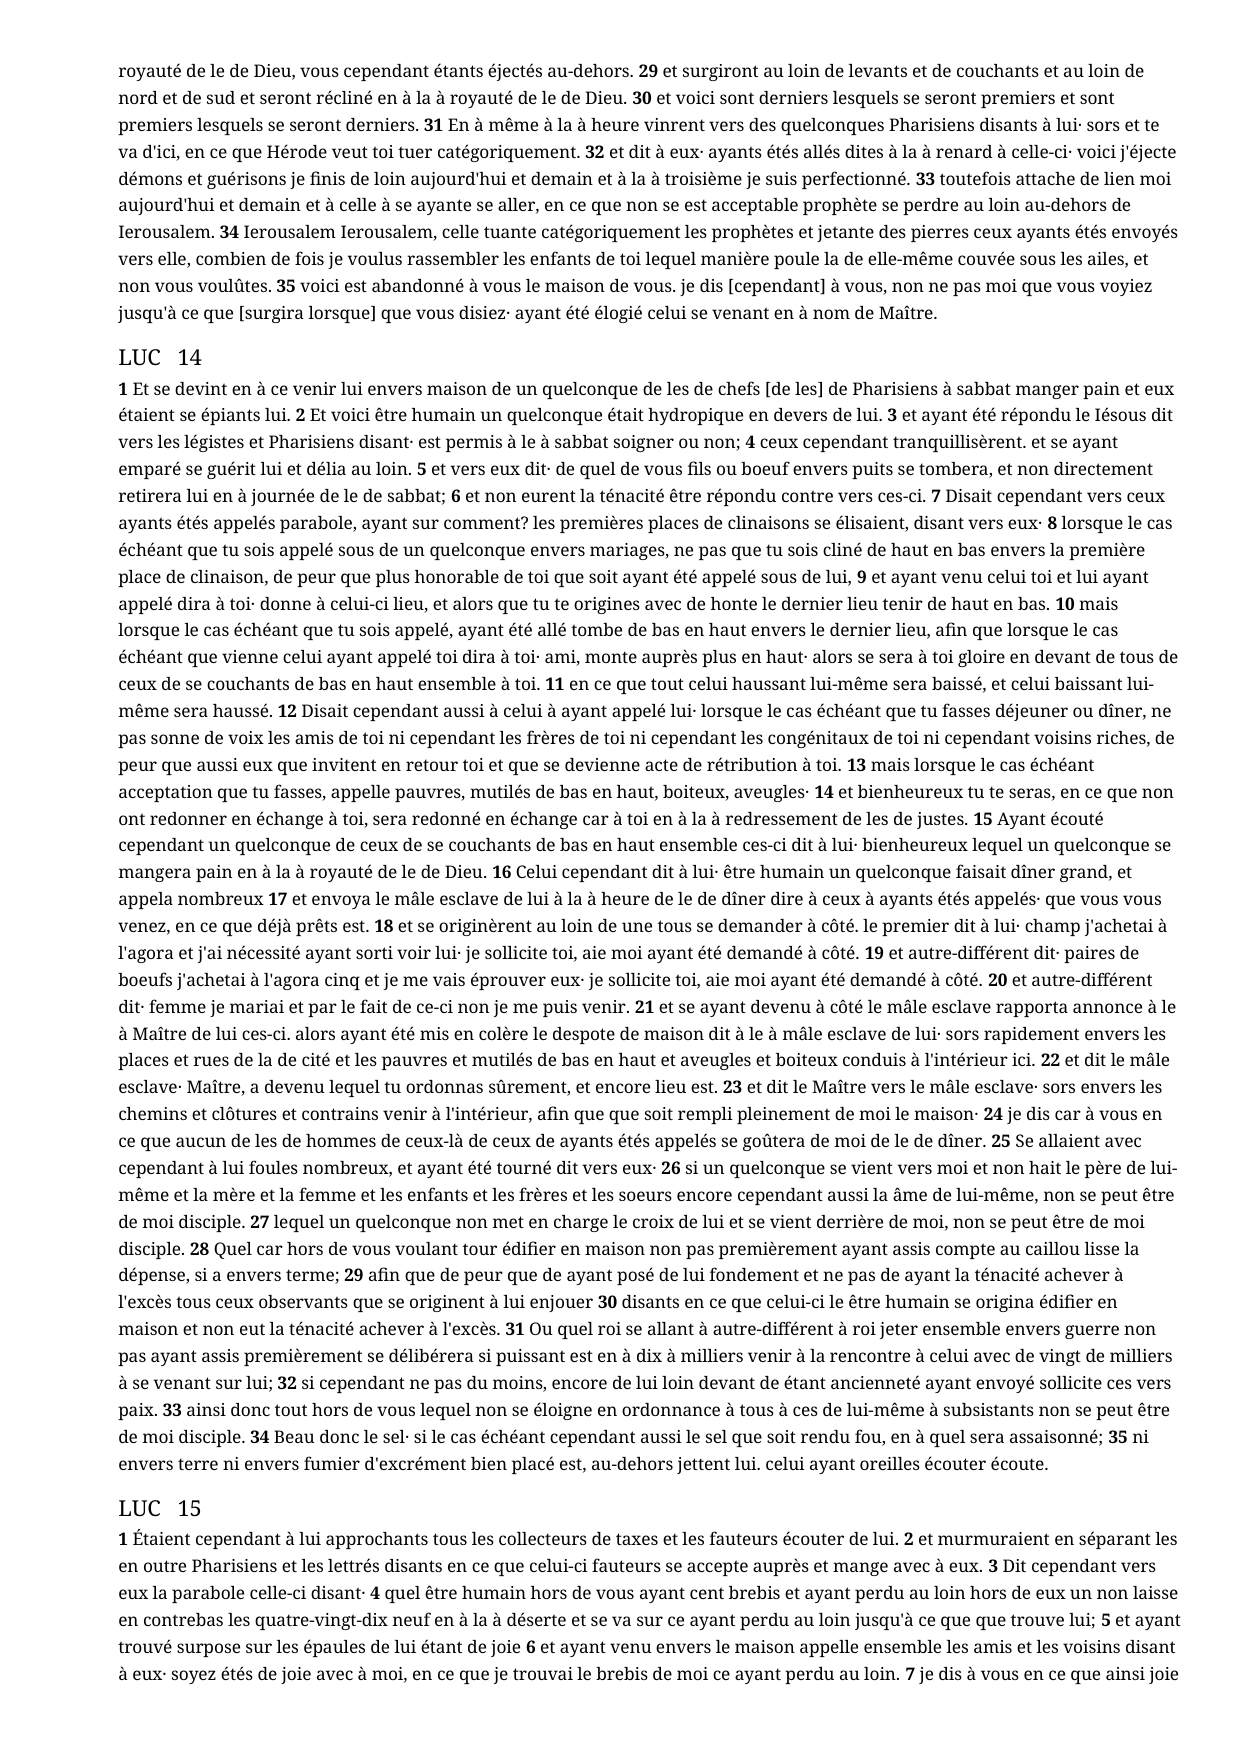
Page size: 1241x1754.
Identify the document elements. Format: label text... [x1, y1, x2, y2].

text royauté de le de Dieu, vous cependant étants éjectés au-dehors. 29 et surgiront au loin de levants et de couchants et au loin de nord et de sud et seront récliné en à la à royauté de le de Dieu. 30 et voici sont derniers lesquels se seront premiers et sont premiers lesquels se seront derniers. 31 En à même à la à heure vinrent vers des quelconques Pharisiens disants à lui· sors et te va d'ici, en ce que Hérode veut toi tuer catégoriquement. 32 et dit à eux· ayants étés allés dites à la à renard à celle-ci· voici j'éjecte démons et guérisons je finis de loin aujourd'hui et demain et à la à troisième je suis perfectionné. 33 toutefois attache de lien moi aujourd'hui et demain et à celle à se ayante se aller, en ce que non se est acceptable prophète se perdre au loin au-dehors de Ierousalem. 34 Ierousalem Ierousalem, celle tuante catégoriquement les prophètes et jetante des pierres ceux ayants étés envoyés vers elle, combien de fois je voulus rassembler les enfants de toi lequel manière poule la de elle-même couvée sous les ailes, et non vous voulûtes. 35 voici est abandonné à vous le maison de vous. je dis [cependant] à vous, non ne pas moi que vous voyiez jusqu'à ce que [surgira lorsque] que vous disiez· ayant été élogié celui se venant en à nom de Maître. [118, 59, 1181, 324]
text LUC 14 [118, 342, 1181, 372]
text 1 Et se devint en à ce venir lui envers maison de un quelconque de les de chefs [de les] de Pharisiens à sabbat manger pain et eux étaient se épiants lui. 2 Et voici être humain un quelconque était hydropique en devers de lui. 3 et ayant été répondu le Iésous dit vers les légistes et Pharisiens disant· est permis à le à sabbat soigner ou non; 4 ceux cependant tranquillisèrent. et se ayant emparé se guérit lui et délia au loin. 5 et vers eux dit· de quel de vous fils ou boeuf envers puits se tombera, et non directement retirera lui en à journée de le de sabbat; 6 et non eurent la ténacité être répondu contre vers ces-ci. 7 Disait cependant vers ceux ayants étés appelés parabole, ayant sur comment? les premières places de clinaisons se élisaient, disant vers eux· 8 lorsque le cas échéant que tu sois appelé sous de un quelconque envers mariages, ne pas que tu sois cliné de haut en bas envers la première place de clinaison, de peur que plus honorable de toi que soit ayant été appelé sous de lui, 9 et ayant venu celui toi et lui ayant appelé dira à toi· donne à celui-ci lieu, et alors que tu te origines avec de honte le dernier lieu tenir de haut en bas. 10 mais lorsque le cas échéant que tu sois appelé, ayant été allé tombe de bas en haut envers le dernier lieu, afin que lorsque le cas échéant que vienne celui ayant appelé toi dira à toi· ami, monte auprès plus en haut· alors se sera à toi gloire en devant de tous de ceux de se couchants de bas en haut ensemble à toi. 11 en ce que tout celui haussant lui-même sera baissé, et celui baissant lui-même sera haussé. 12 Disait cependant aussi à celui à ayant appelé lui· lorsque le cas échéant que tu fasses déjeuner ou dîner, ne pas sonne de voix les amis de toi ni cependant les frères de toi ni cependant les congénitaux de toi ni cependant voisins riches, de peur que aussi eux que invitent en retour toi et que se devienne acte de rétribution à toi. 13 mais lorsque le cas échéant acceptation que tu fasses, appelle pauvres, mutilés de bas en haut, boiteux, aveugles· 14 et bienheureux tu te seras, en ce que non ont redonner en échange à toi, sera redonné en échange car à toi en à la à redressement de les de justes. 15 Ayant écouté cependant un quelconque de ceux de se couchants de bas en haut ensemble ces-ci dit à lui· bienheureux lequel un quelconque se mangera pain en à la à royauté de le de Dieu. 16 Celui cependant dit à lui· être humain un quelconque faisait dîner grand, et appela nombreux 17 et envoya le mâle esclave de lui à la à heure de le de dîner dire à ceux à ayants étés appelés· que vous vous venez, en ce que déjà prêts est. 18 et se originèrent au loin de une tous se demander à côté. le premier dit à lui· champ j'achetai à l'agora et j'ai nécessité ayant sorti voir lui· je sollicite toi, aie moi ayant été demandé à côté. 19 et autre-différent dit· paires de boeufs j'achetai à l'agora cinq et je me vais éprouver eux· je sollicite toi, aie moi ayant été demandé à côté. 20 et autre-différent dit· femme je mariai et par le fait de ce-ci non je me puis venir. 21 et se ayant devenu à côté le mâle esclave rapporta annonce à le à Maître de lui ces-ci. alors ayant été mis en colère le despote de maison dit à le à mâle esclave de lui· sors rapidement envers les places et rues de la de cité et les pauvres et mutilés de bas en haut et aveugles et boiteux conduis à l'intérieur ici. 22 et dit le mâle esclave· Maître, a devenu lequel tu ordonnas sûrement, et encore lieu est. 23 et dit le Maître vers le mâle esclave· sors envers les chemins et clôtures et contrains venir à l'intérieur, afin que que soit rempli pleinement de moi le maison· 24 je dis car à vous en ce que aucun de les de hommes de ceux-là de ceux de ayants étés appelés se goûtera de moi de le de dîner. 25 Se allaient avec cependant à lui foules nombreux, et ayant été tourné dit vers eux· 26 si un quelconque se vient vers moi et non hait le père de lui-même et la mère et la femme et les enfants et les frères et les soeurs encore cependant aussi la âme de lui-même, non se peut être de moi disciple. 27 lequel un quelconque non met en charge le croix de lui et se vient derrière de moi, non se peut être de moi disciple. 28 Quel car hors de vous voulant tour édifier en maison non pas premièrement ayant assis compte au caillou lisse la dépense, si a envers terme; 29 afin que de peur que de ayant posé de lui fondement et ne pas de ayant la ténacité achever à l'excès tous ceux observants que se originent à lui enjouer 30 disants en ce que celui-ci le être humain se origina édifier en maison et non eut la ténacité achever à l'excès. 31 Ou quel roi se allant à autre-différent à roi jeter ensemble envers guerre non pas ayant assis premièrement se délibérera si puissant est en à dix à milliers venir à la rencontre à celui avec de vingt de milliers à se venant sur lui; 32 si cependant ne pas du moins, encore de lui loin devant de étant ancienneté ayant envoyé sollicite ces vers paix. 33 ainsi donc tout hors de vous lequel non se éloigne en ordonnance à tous à ces de lui-même à subsistants non se peut être de moi disciple. 34 Beau donc le sel· si le cas échéant cependant aussi le sel que soit rendu fou, en à quel sera assaisonné; 35 ni envers terre ni envers fumier d'excrément bien placé est, au-dehors jettent lui. celui ayant oreilles écouter écoute. [118, 377, 1181, 1475]
text 1 Étaient cependant à lui approchants tous les collecteurs de taxes et les fauteurs écouter de lui. 2 et murmuraient en séparant les en outre Pharisiens et les lettrés disants en ce que celui-ci fauteurs se accepte auprès et mange avec à eux. 3 Dit cependant vers eux la parabole celle-ci disant· 4 quel être humain hors de vous ayant cent brebis et ayant perdu au loin hors de eux un non laisse en contrebas les quatre-vingt-dix neuf en à la à déserte et se va sur ce ayant perdu au loin jusqu'à ce que que trouve lui; 5 et ayant trouvé surpose sur les épaules de lui étant de joie 6 et ayant venu envers le maison appelle ensemble les amis et les voisins disant à eux· soyez étés de joie avec à moi, en ce que je trouvai le brebis de moi ce ayant perdu au loin. 7 je dis à vous en ce que ainsi joie [118, 1527, 1181, 1685]
text LUC 15 [118, 1493, 1181, 1523]
